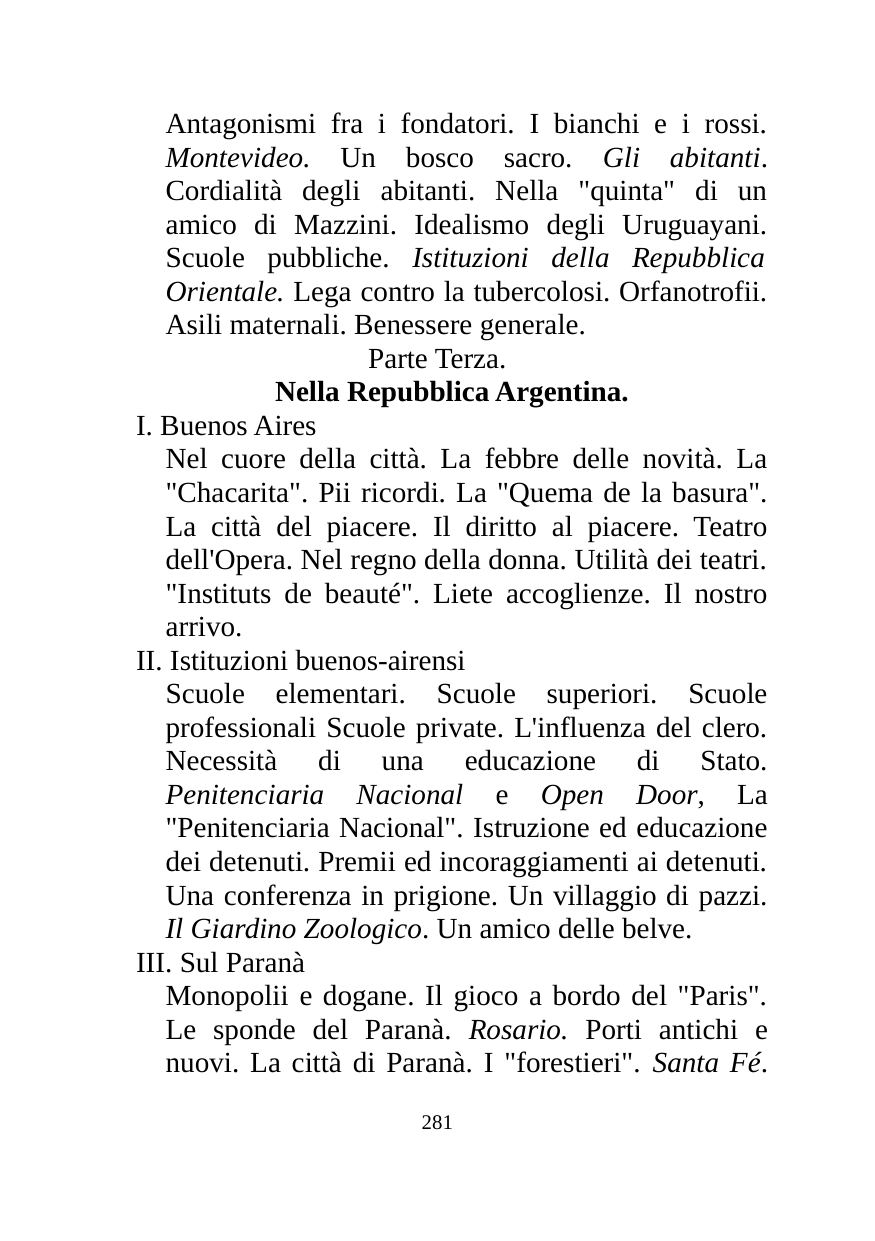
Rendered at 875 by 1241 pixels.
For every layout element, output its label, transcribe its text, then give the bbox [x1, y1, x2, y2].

text Scuole elementari. Scuole superiori. Scuole professionali Scuole private. L'influenza del clero. Necessità di una educazione di Stato. Penitenciaria Nacional e Open Door, La "Penitenciaria Nacional". Istruzione ed educazione dei detenuti. Premii ed incoraggiamenti ai detenuti. Una conferenza in prigione. Un villaggio di pazzi. Il Giardino Zoologico. Un amico delle belve. [165, 676, 768, 945]
text II. Istituzioni buenos-airensi [106, 643, 768, 676]
text III. Sul Paranà [106, 945, 768, 978]
text Nel cuore della città. La febbre delle novità. La "Chacarita". Pii ricordi. La "Quema de la basura". La città del piacere. Il diritto al piacere. Teatro dell'Opera. Nel regno della donna. Utilità dei teatri. "Instituts de beauté". Liete accoglienze. Il nostro arrivo. [165, 442, 768, 643]
text Parte Terza. [106, 341, 768, 374]
text Monopolii e dogane. Il gioco a bordo del "Paris". Le sponde del Paranà. Rosario. Porti antichi e nuovi. La città di Paranà. I "forestieri". Santa Fé. [165, 978, 768, 1079]
text I. Buenos Aires [106, 408, 768, 442]
text Nella Repubblica Argentina. [106, 374, 768, 408]
text Antagonismi fra i fondatori. I bianchi e i rossi. Montevideo. Un bosco sacro. Gli abitanti. Cordialità degli abitanti. Nella "quinta" di un amico di Mazzini. Idealismo degli Uruguayani. Scuole pubbliche. Istituzioni della Repubblica Orientale. Lega contro la tubercolosi. Orfanotrofii. Asili maternali. Benessere generale. [165, 106, 768, 341]
